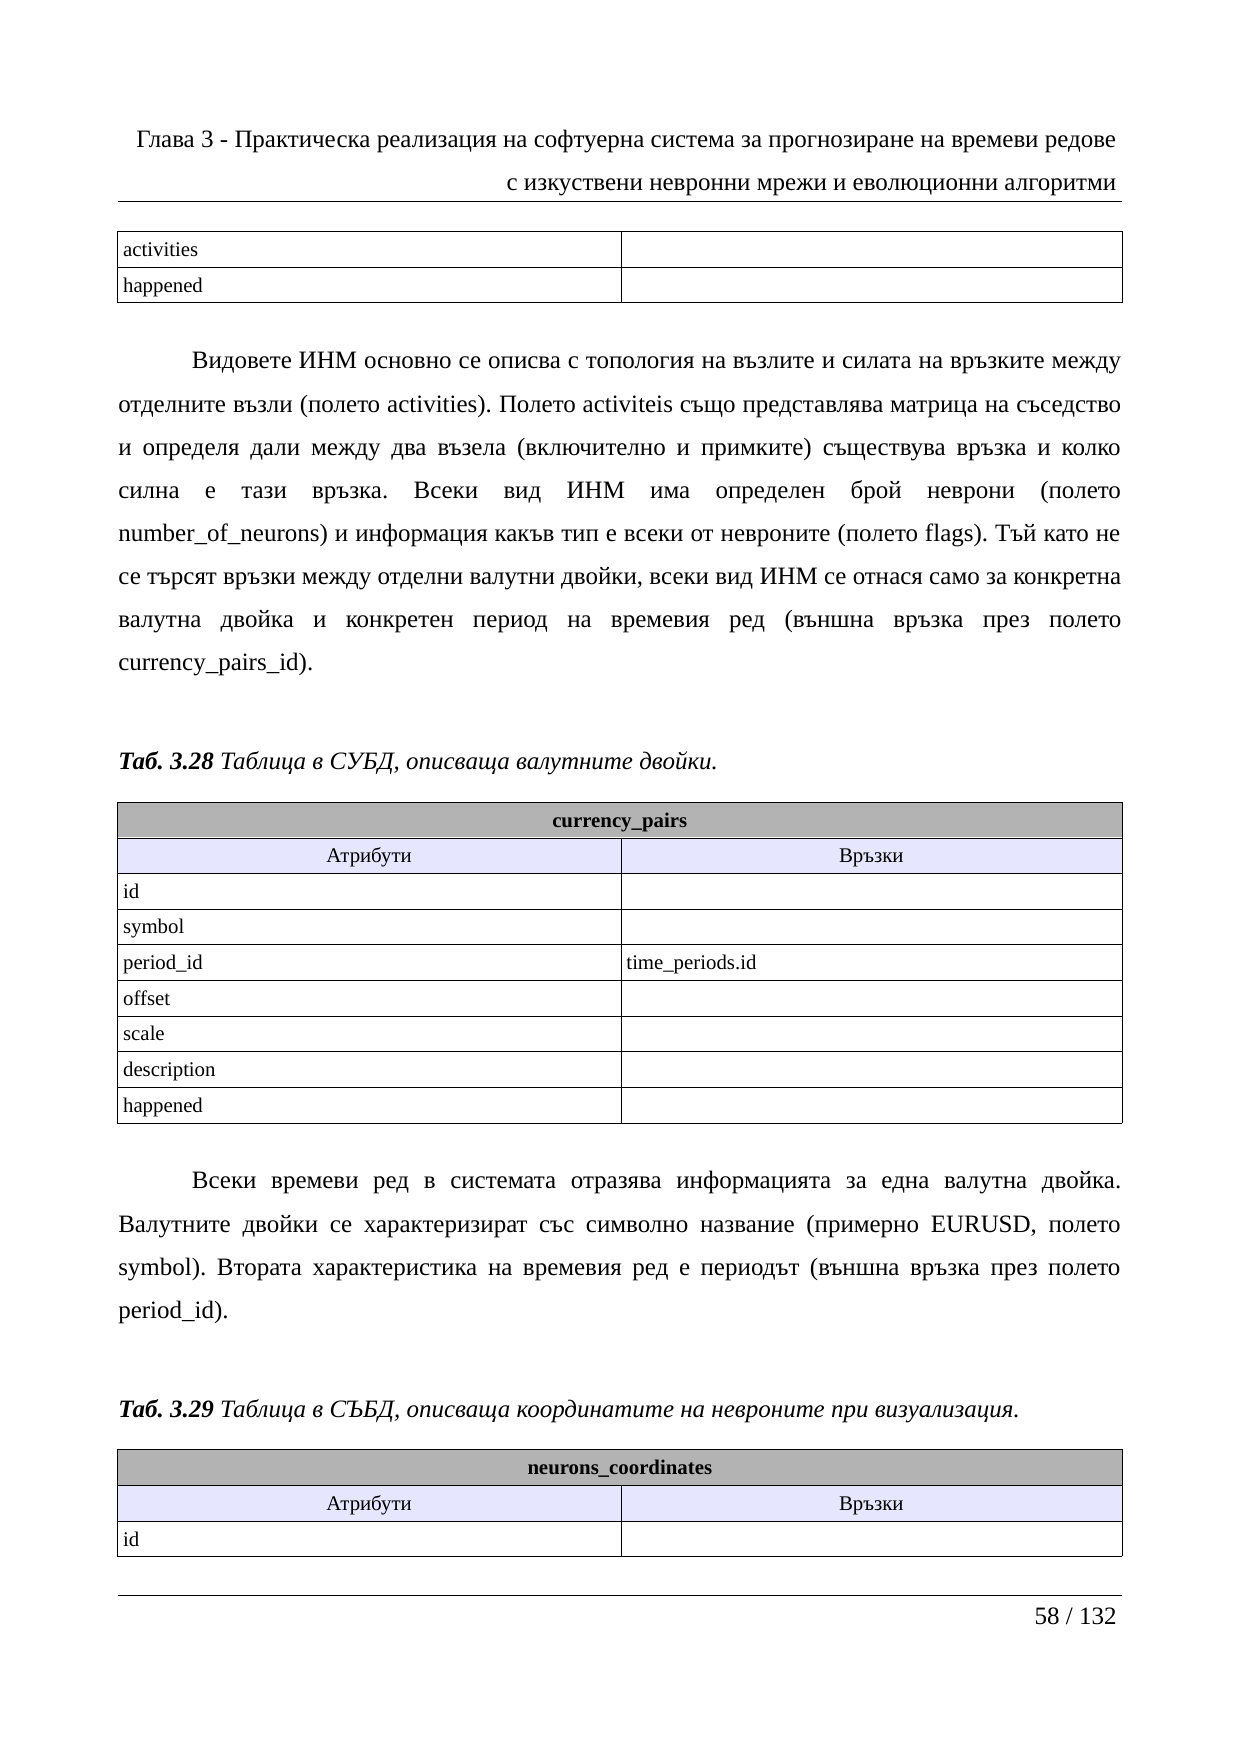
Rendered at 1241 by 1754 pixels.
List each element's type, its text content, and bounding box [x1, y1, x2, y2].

table_cell Атрибути [118, 1486, 621, 1521]
table_header neurons_coordinates [118, 1450, 1122, 1485]
table_cell description [118, 1052, 621, 1087]
table_cell activities [118, 232, 621, 267]
text Таб. 3.28 Таблица в СУБД, описваща валутните двойки. [118, 746, 1122, 775]
text Всеки времеви ред в системата отразява информацията за една валутна двойка. Валутните двойки се характеризират със символно название (примерно EURUSD, полето symbol). Втората характеристика на времевия ред е периодът (външна връзка през полето period_id). [118, 1166, 1122, 1324]
table_cell [622, 874, 1122, 909]
table_cell [622, 981, 1122, 1016]
table_cell [622, 1017, 1122, 1051]
table_cell symbol [118, 910, 621, 944]
table_cell [622, 910, 1122, 944]
table_cell Връзки [622, 1486, 1122, 1521]
table_cell Атрибути [118, 839, 621, 873]
text Видовете ИНМ основно се описва с топология на възлите и силата на връзките между отделните възли (полето activities). Полето activiteis също представлява матрица на съседство и определя дали между два възела (включително и примките) съществува връзка и колко силна е тази връзка. Всеки вид ИНМ има определен брой неврони (полето number_of_neurons) и информация какъв тип е всеки от невроните (полето flags). Тъй като не се търсят връзки между отделни валутни двойки, всеки вид ИНМ се отнася само за конкретна валутна двойка и конкретен период на времевия ред (външна връзка през полето currency_pairs_id). [118, 346, 1122, 676]
table_cell Връзки [622, 839, 1122, 873]
table_cell id [118, 1522, 621, 1556]
table_cell [622, 1088, 1122, 1122]
text Таб. 3.29 Таблица в СЪБД, описваща координатите на невроните при визуализация. [118, 1394, 1122, 1422]
table_cell id [118, 874, 621, 909]
table_cell offset [118, 981, 621, 1016]
table_cell period_id [118, 945, 621, 980]
table_cell happened [118, 1088, 621, 1122]
table_cell [622, 1052, 1122, 1087]
table_cell [622, 232, 1122, 267]
table_cell time_periods.id [622, 945, 1122, 980]
table_cell scale [118, 1017, 621, 1051]
table_cell happened [118, 268, 621, 302]
table_header currency_pairs [118, 803, 1122, 837]
table_cell [622, 1522, 1122, 1556]
table_cell [622, 268, 1122, 302]
